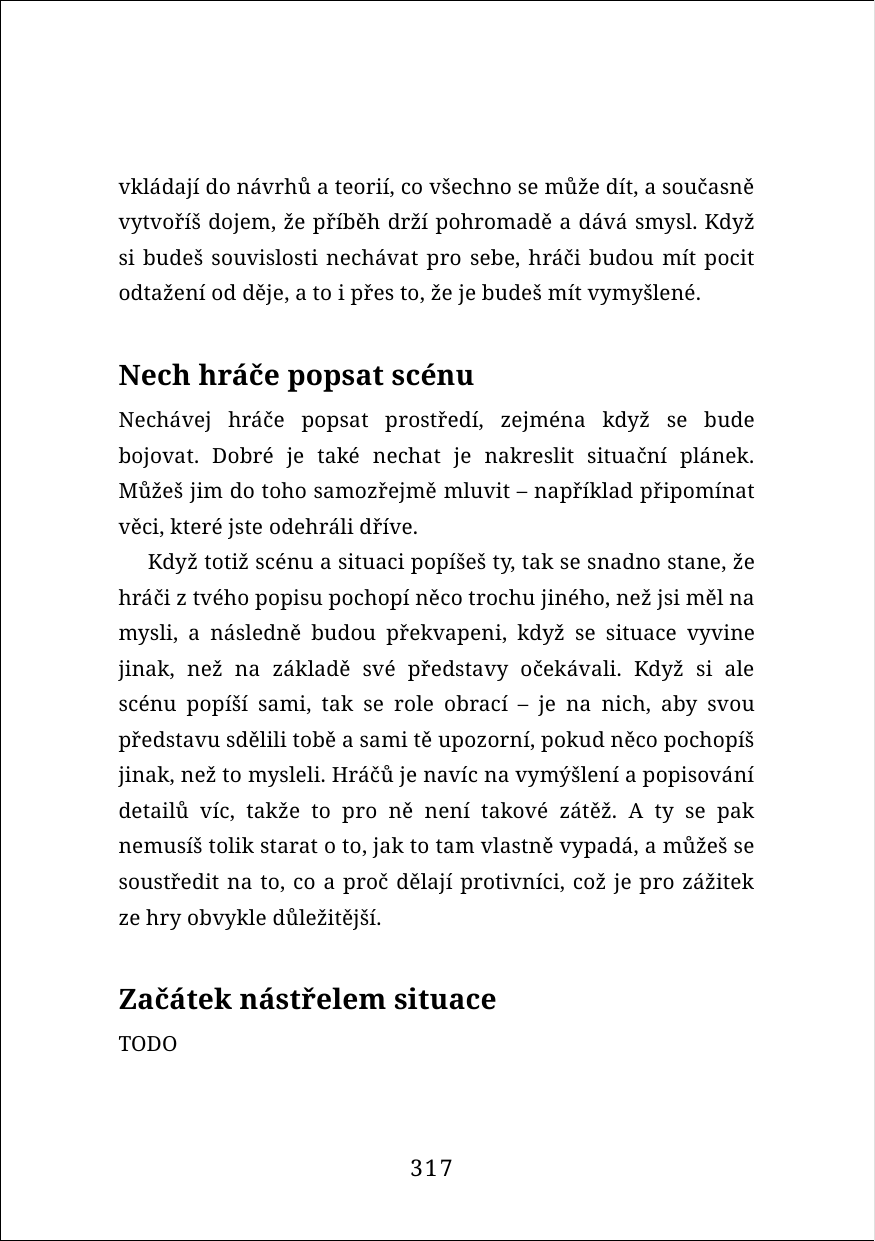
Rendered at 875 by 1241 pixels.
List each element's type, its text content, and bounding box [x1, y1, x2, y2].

text vkládají do návrhů a teorií, co všechno se může dít, a současně vytvoříš dojem, že příběh drží pohromadě a dává smysl. Když si budeš souvislosti nechávat pro sebe, hráči budou mít pocit odtažení od děje, a to i přes to, že je budeš mít vymyšlené. [118, 172, 756, 307]
subtitle Začátek nástřelem situace [118, 979, 756, 1018]
text TODO [118, 1029, 756, 1058]
text Nechávej hráče popsat prostředí, zejména když se bude bojovat. Dobré je také nechat je nakreslit situační plánek. Můžeš jim do toho samozřejmě mluvit – například připomínat věci, které jste odehráli dříve. Když totiž scénu a situaci popíšeš ty, tak se snadno stane, že hráči z tvého popisu pochopí něco trochu jiného, než jsi měl na mysli, a následně budou překvapeni, když se situace vyvine jinak, než na základě své představy očekávali. Když si ale scénu popíší sami, tak se role obrací – je na nich, aby svou představu sdělili tobě a sami tě upozorní, pokud něco pochopíš jinak, než to mysleli. Hráčů je navíc na vymýšlení a popisování detailů víc, takže to pro ně není takové zátěž. A ty se pak nemusíš tolik starat o to, jak to tam vlastně vypadá, a můžeš se soustředit na to, co a proč dělají protivníci, což je pro zážitek ze hry obvykle důležitější. [118, 405, 756, 931]
subtitle Nech hráče popsat scénu [118, 355, 756, 393]
